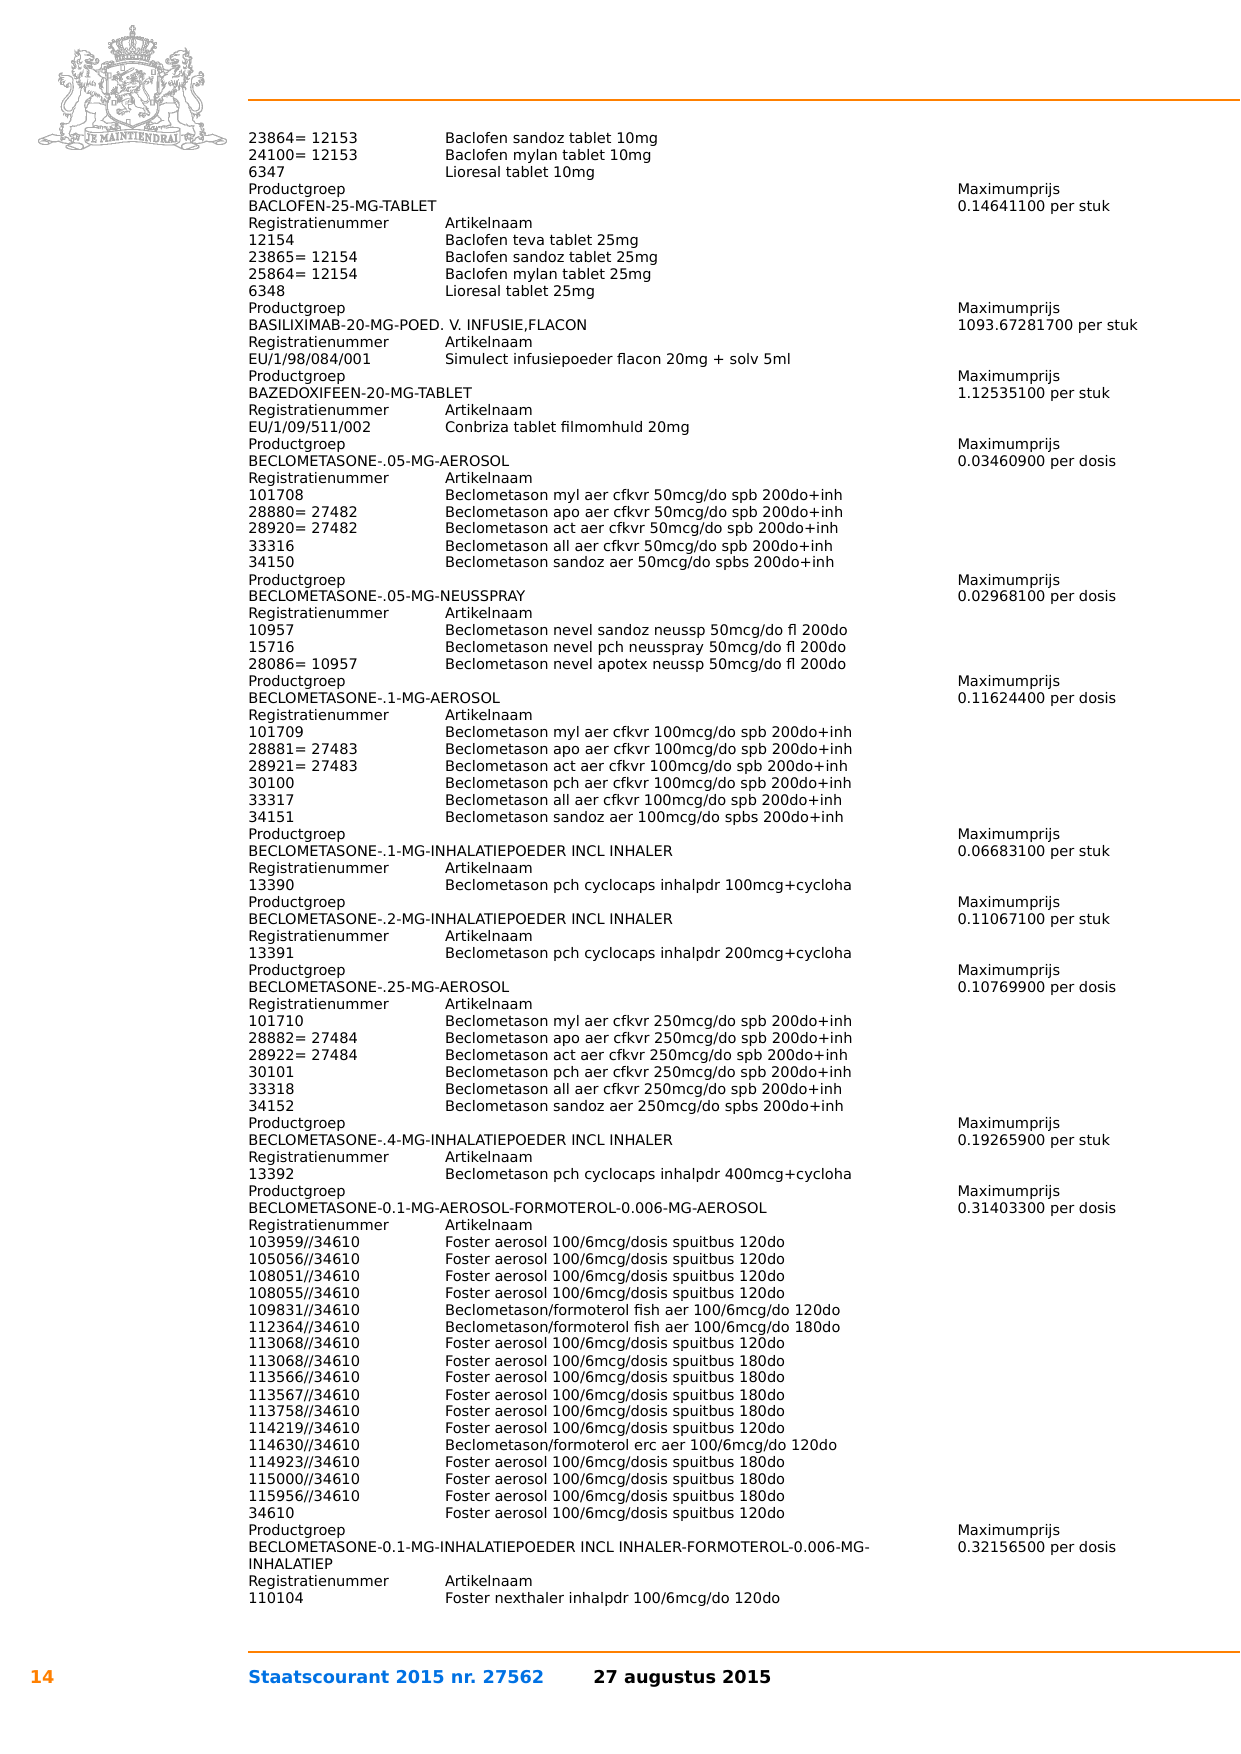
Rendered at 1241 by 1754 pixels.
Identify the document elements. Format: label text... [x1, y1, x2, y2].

table_cell Lioresal tablet 25mg [439, 283, 951, 300]
table_cell [951, 351, 1163, 368]
table_cell [951, 1454, 1163, 1471]
table_cell Maximumprijs [951, 962, 1163, 979]
table_cell [951, 622, 1163, 639]
table_cell Beclometason pch cyclocaps inhalpdr 400mcg+cycloha [439, 1166, 951, 1183]
table_cell 0.32156500 per dosis [951, 1539, 1163, 1573]
table_cell Beclometason pch aer cfkvr 100mcg/do spb 200do+inh [439, 775, 951, 792]
table_cell Beclometason/formoterol fish aer 100/6mcg/do 120do [439, 1301, 951, 1318]
table_cell [439, 368, 951, 384]
table_cell 28920= 27482 [248, 520, 439, 537]
table_cell [951, 1013, 1163, 1030]
table_cell [951, 1420, 1163, 1437]
table_cell 101709 [248, 724, 439, 741]
table_cell 34151 [248, 809, 439, 826]
table_cell Productgroep [248, 181, 439, 198]
table_cell Artikelnaam [439, 402, 951, 418]
table_cell 12154 [248, 232, 439, 249]
table_cell 115000//34610 [248, 1471, 439, 1488]
table_cell Registratienummer [248, 1573, 439, 1590]
table_cell [951, 130, 1163, 147]
table_cell BECLOMETASONE-0.1-MG-AEROSOL-FORMOTEROL-0.006-MG-AEROSOL [248, 1200, 951, 1217]
table_cell [951, 1064, 1163, 1081]
table_cell [951, 1166, 1163, 1183]
table_cell [951, 1488, 1163, 1505]
table_cell [951, 1437, 1163, 1454]
table_cell 30100 [248, 775, 439, 792]
table_cell [951, 945, 1163, 962]
table_cell Artikelnaam [439, 928, 951, 945]
table_cell 23864= 12153 [248, 130, 439, 147]
table_cell Maximumprijs [951, 300, 1163, 317]
table_cell Maximumprijs [951, 368, 1163, 384]
table_cell BECLOMETASONE-.4-MG-INHALATIEPOEDER INCL INHALER [248, 1132, 951, 1149]
table_cell Beclometason all aer cfkvr 100mcg/do spb 200do+inh [439, 792, 951, 809]
table_cell Maximumprijs [951, 181, 1163, 198]
table_cell Beclometason apo aer cfkvr 250mcg/do spb 200do+inh [439, 1030, 951, 1047]
table_cell [951, 1098, 1163, 1115]
table_cell 101710 [248, 1013, 439, 1030]
table_cell [951, 232, 1163, 249]
table_cell [951, 996, 1163, 1013]
table_cell Beclometason sandoz aer 250mcg/do spbs 200do+inh [439, 1098, 951, 1115]
table_cell 28086= 10957 [248, 656, 439, 673]
table_cell [439, 436, 951, 452]
table_cell Maximumprijs [951, 1115, 1163, 1132]
table_cell [439, 571, 951, 588]
table_cell Foster aerosol 100/6mcg/dosis spuitbus 180do [439, 1369, 951, 1386]
table_cell Beclometason all aer cfkvr 50mcg/do spb 200do+inh [439, 538, 951, 554]
table_cell [951, 538, 1163, 554]
table_cell Maximumprijs [951, 826, 1163, 843]
table_cell Lioresal tablet 10mg [439, 164, 951, 181]
picture [38, 25, 227, 150]
table_cell 1.12535100 per stuk [951, 385, 1163, 402]
table_cell BECLOMETASONE-.05-MG-AEROSOL [248, 453, 951, 469]
table_cell Productgroep [248, 1115, 439, 1132]
table_cell [951, 1573, 1163, 1590]
table_cell Foster aerosol 100/6mcg/dosis spuitbus 180do [439, 1403, 951, 1420]
table_cell Productgroep [248, 300, 439, 317]
table_cell 0.14641100 per stuk [951, 198, 1163, 215]
table_cell Artikelnaam [439, 707, 951, 724]
table_cell Beclometason nevel sandoz neussp 50mcg/do fl 200do [439, 622, 951, 639]
table_cell 0.10769900 per dosis [951, 979, 1163, 996]
table_cell Productgroep [248, 1522, 439, 1539]
table_cell Beclometason all aer cfkvr 250mcg/do spb 200do+inh [439, 1081, 951, 1098]
table_cell 30101 [248, 1064, 439, 1081]
table_cell Beclometason myl aer cfkvr 250mcg/do spb 200do+inh [439, 1013, 951, 1030]
table_cell [951, 249, 1163, 266]
table_cell 0.19265900 per stuk [951, 1132, 1163, 1149]
table_cell Registratienummer [248, 996, 439, 1013]
table_cell 25864= 12154 [248, 266, 439, 283]
table_cell Maximumprijs [951, 1183, 1163, 1199]
table_cell Productgroep [248, 571, 439, 588]
table_cell 1093.67281700 per stuk [951, 317, 1163, 334]
table_cell [951, 164, 1163, 181]
table_cell BECLOMETASONE-.2-MG-INHALATIEPOEDER INCL INHALER [248, 911, 951, 928]
table_cell Foster aerosol 100/6mcg/dosis spuitbus 180do [439, 1471, 951, 1488]
table_cell Productgroep [248, 826, 439, 843]
table_cell [951, 656, 1163, 673]
table_cell 114219//34610 [248, 1420, 439, 1437]
table_cell Registratienummer [248, 215, 439, 232]
table_cell Foster nexthaler inhalpdr 100/6mcg/do 120do [439, 1590, 951, 1607]
table_cell Productgroep [248, 368, 439, 384]
table_cell [951, 1234, 1163, 1251]
table_cell 28922= 27484 [248, 1047, 439, 1064]
table_cell [951, 1301, 1163, 1318]
table_cell Beclometason act aer cfkvr 100mcg/do spb 200do+inh [439, 758, 951, 775]
table_cell [951, 1335, 1163, 1352]
table_cell [439, 1115, 951, 1132]
table_cell [439, 1183, 951, 1199]
table_cell 28880= 27482 [248, 504, 439, 520]
table_cell BECLOMETASONE-.1-MG-INHALATIEPOEDER INCL INHALER [248, 843, 951, 860]
table_cell 28882= 27484 [248, 1030, 439, 1047]
table_cell Registratienummer [248, 1149, 439, 1166]
table_cell [951, 758, 1163, 775]
table_cell Beclometason pch cyclocaps inhalpdr 200mcg+cycloha [439, 945, 951, 962]
table_cell Artikelnaam [439, 1217, 951, 1233]
table_cell Foster aerosol 100/6mcg/dosis spuitbus 180do [439, 1386, 951, 1403]
table_cell [951, 1353, 1163, 1369]
table_cell Artikelnaam [439, 1573, 951, 1590]
table_cell Baclofen teva tablet 25mg [439, 232, 951, 249]
table_cell Maximumprijs [951, 1522, 1163, 1539]
table_cell [951, 1505, 1163, 1522]
table_cell 24100= 12153 [248, 147, 439, 164]
table_cell Baclofen sandoz tablet 25mg [439, 249, 951, 266]
table_cell [951, 741, 1163, 758]
table_cell Artikelnaam [439, 215, 951, 232]
table_cell 112364//34610 [248, 1319, 439, 1335]
table_cell Registratienummer [248, 605, 439, 622]
table_cell Baclofen sandoz tablet 10mg [439, 130, 951, 147]
table_cell [951, 639, 1163, 656]
table_cell Beclometason sandoz aer 100mcg/do spbs 200do+inh [439, 809, 951, 826]
table_cell 113566//34610 [248, 1369, 439, 1386]
table_cell BECLOMETASONE-0.1-MG-INHALATIEPOEDER INCL INHALER-FORMOTEROL-0.006-MG-INHALATIEP [248, 1539, 951, 1573]
table_cell [951, 1047, 1163, 1064]
table_cell Foster aerosol 100/6mcg/dosis spuitbus 180do [439, 1488, 951, 1505]
table_cell [439, 962, 951, 979]
table_cell Registratienummer [248, 860, 439, 877]
table_cell BECLOMETASONE-.1-MG-AEROSOL [248, 690, 951, 707]
table_cell [951, 707, 1163, 724]
table_cell Registratienummer [248, 1217, 439, 1233]
table_cell Simulect infusiepoeder flacon 20mg + solv 5ml [439, 351, 951, 368]
table_cell Registratienummer [248, 707, 439, 724]
table_cell Beclometason act aer cfkvr 250mcg/do spb 200do+inh [439, 1047, 951, 1064]
table_cell [951, 605, 1163, 622]
table_cell Beclometason myl aer cfkvr 50mcg/do spb 200do+inh [439, 486, 951, 503]
table_cell Maximumprijs [951, 436, 1163, 452]
table_cell Registratienummer [248, 470, 439, 486]
table_cell [951, 1030, 1163, 1047]
table_cell Foster aerosol 100/6mcg/dosis spuitbus 120do [439, 1268, 951, 1284]
table_cell [951, 1268, 1163, 1284]
table_cell 13390 [248, 877, 439, 894]
table_cell [951, 470, 1163, 486]
table_cell 34610 [248, 1505, 439, 1522]
table_cell [439, 894, 951, 911]
table_cell Maximumprijs [951, 571, 1163, 588]
table_cell Artikelnaam [439, 334, 951, 351]
table_cell [951, 1251, 1163, 1267]
table_cell 110104 [248, 1590, 439, 1607]
table_cell Beclometason pch aer cfkvr 250mcg/do spb 200do+inh [439, 1064, 951, 1081]
table_cell [951, 775, 1163, 792]
table_cell Artikelnaam [439, 470, 951, 486]
table_cell [951, 877, 1163, 894]
table_cell [439, 1522, 951, 1539]
table_cell Registratienummer [248, 334, 439, 351]
table_cell [951, 1403, 1163, 1420]
table_cell 0.11624400 per dosis [951, 690, 1163, 707]
table_cell BECLOMETASONE-.05-MG-NEUSSPRAY [248, 588, 951, 605]
table_cell BACLOFEN-25-MG-TABLET [248, 198, 951, 215]
table_cell 114630//34610 [248, 1437, 439, 1454]
table_cell Artikelnaam [439, 1149, 951, 1166]
table_cell Beclometason apo aer cfkvr 50mcg/do spb 200do+inh [439, 504, 951, 520]
table_cell [439, 673, 951, 690]
table_cell BECLOMETASONE-.25-MG-AEROSOL [248, 979, 951, 996]
table_cell Beclometason apo aer cfkvr 100mcg/do spb 200do+inh [439, 741, 951, 758]
table_cell 0.02968100 per dosis [951, 588, 1163, 605]
table_cell 6347 [248, 164, 439, 181]
table_cell 6348 [248, 283, 439, 300]
table_cell [951, 1217, 1163, 1233]
table_cell 101708 [248, 486, 439, 503]
table_cell 113068//34610 [248, 1353, 439, 1369]
table_cell Artikelnaam [439, 860, 951, 877]
table_cell Productgroep [248, 894, 439, 911]
table_cell [951, 266, 1163, 283]
table_cell [951, 792, 1163, 809]
table_cell Productgroep [248, 1183, 439, 1199]
table_cell [951, 809, 1163, 826]
table_cell Beclometason nevel apotex neussp 50mcg/do fl 200do [439, 656, 951, 673]
table_cell [951, 1319, 1163, 1335]
table_cell [951, 1590, 1163, 1607]
table_cell Beclometason myl aer cfkvr 100mcg/do spb 200do+inh [439, 724, 951, 741]
table_cell BASILIXIMAB-20-MG-POED. V. INFUSIE,FLACON [248, 317, 951, 334]
table_cell Productgroep [248, 962, 439, 979]
table_cell 115956//34610 [248, 1488, 439, 1505]
table_cell EU/1/98/084/001 [248, 351, 439, 368]
table_cell Beclometason/formoterol erc aer 100/6mcg/do 120do [439, 1437, 951, 1454]
table_cell [951, 334, 1163, 351]
table_cell 108051//34610 [248, 1268, 439, 1284]
table_cell [951, 860, 1163, 877]
table_cell [951, 1081, 1163, 1098]
table_cell BAZEDOXIFEEN-20-MG-TABLET [248, 385, 951, 402]
table_cell 13392 [248, 1166, 439, 1183]
table_cell Beclometason pch cyclocaps inhalpdr 100mcg+cycloha [439, 877, 951, 894]
table_cell [951, 1386, 1163, 1403]
table_cell 33318 [248, 1081, 439, 1098]
table_cell 113758//34610 [248, 1403, 439, 1420]
table_cell 15716 [248, 639, 439, 656]
table_cell Productgroep [248, 436, 439, 452]
table_cell [951, 928, 1163, 945]
table_cell 10957 [248, 622, 439, 639]
table_cell [951, 724, 1163, 741]
table_cell Baclofen mylan tablet 10mg [439, 147, 951, 164]
table_cell [951, 215, 1163, 232]
table_cell [951, 1149, 1163, 1166]
table_cell [951, 147, 1163, 164]
table_cell 33316 [248, 538, 439, 554]
table_cell 0.11067100 per stuk [951, 911, 1163, 928]
table_cell 34150 [248, 554, 439, 571]
table_cell [951, 283, 1163, 300]
table_cell [951, 486, 1163, 503]
table_cell Productgroep [248, 673, 439, 690]
table_cell [439, 300, 951, 317]
table_cell Beclometason sandoz aer 50mcg/do spbs 200do+inh [439, 554, 951, 571]
table_cell Conbriza tablet filmomhuld 20mg [439, 419, 951, 436]
table_cell Beclometason nevel pch neusspray 50mcg/do fl 200do [439, 639, 951, 656]
table_cell [951, 1285, 1163, 1301]
table_cell 108055//34610 [248, 1285, 439, 1301]
table_cell EU/1/09/511/002 [248, 419, 439, 436]
table_cell Beclometason act aer cfkvr 50mcg/do spb 200do+inh [439, 520, 951, 537]
table_cell [439, 181, 951, 198]
table_cell [951, 419, 1163, 436]
table_cell Foster aerosol 100/6mcg/dosis spuitbus 120do [439, 1251, 951, 1267]
table_cell 114923//34610 [248, 1454, 439, 1471]
table_cell Foster aerosol 100/6mcg/dosis spuitbus 120do [439, 1420, 951, 1437]
table_cell Beclometason/formoterol fish aer 100/6mcg/do 180do [439, 1319, 951, 1335]
table_cell 0.06683100 per stuk [951, 843, 1163, 860]
table_cell Registratienummer [248, 402, 439, 418]
table_cell Foster aerosol 100/6mcg/dosis spuitbus 180do [439, 1454, 951, 1471]
table_cell 0.03460900 per dosis [951, 453, 1163, 469]
table_cell 109831//34610 [248, 1301, 439, 1318]
table_cell Foster aerosol 100/6mcg/dosis spuitbus 180do [439, 1353, 951, 1369]
table_cell Foster aerosol 100/6mcg/dosis spuitbus 120do [439, 1285, 951, 1301]
table_cell 13391 [248, 945, 439, 962]
table_cell 113068//34610 [248, 1335, 439, 1352]
table_cell [951, 554, 1163, 571]
table_cell Baclofen mylan tablet 25mg [439, 266, 951, 283]
table_cell Artikelnaam [439, 605, 951, 622]
table_cell 28921= 27483 [248, 758, 439, 775]
table_cell 28881= 27483 [248, 741, 439, 758]
table_cell 34152 [248, 1098, 439, 1115]
table_cell [951, 1471, 1163, 1488]
table_cell [951, 520, 1163, 537]
table_cell [951, 402, 1163, 418]
table_cell [951, 1369, 1163, 1386]
table_cell Registratienummer [248, 928, 439, 945]
table_cell 23865= 12154 [248, 249, 439, 266]
table_cell 33317 [248, 792, 439, 809]
table_cell 105056//34610 [248, 1251, 439, 1267]
table_cell Artikelnaam [439, 996, 951, 1013]
table_cell [439, 826, 951, 843]
table_cell Maximumprijs [951, 894, 1163, 911]
table_cell [951, 504, 1163, 520]
table_cell Foster aerosol 100/6mcg/dosis spuitbus 120do [439, 1505, 951, 1522]
table_cell Foster aerosol 100/6mcg/dosis spuitbus 120do [439, 1335, 951, 1352]
table_cell Maximumprijs [951, 673, 1163, 690]
table_cell 103959//34610 [248, 1234, 439, 1251]
table_cell 113567//34610 [248, 1386, 439, 1403]
table_cell Foster aerosol 100/6mcg/dosis spuitbus 120do [439, 1234, 951, 1251]
table_cell 0.31403300 per dosis [951, 1200, 1163, 1217]
